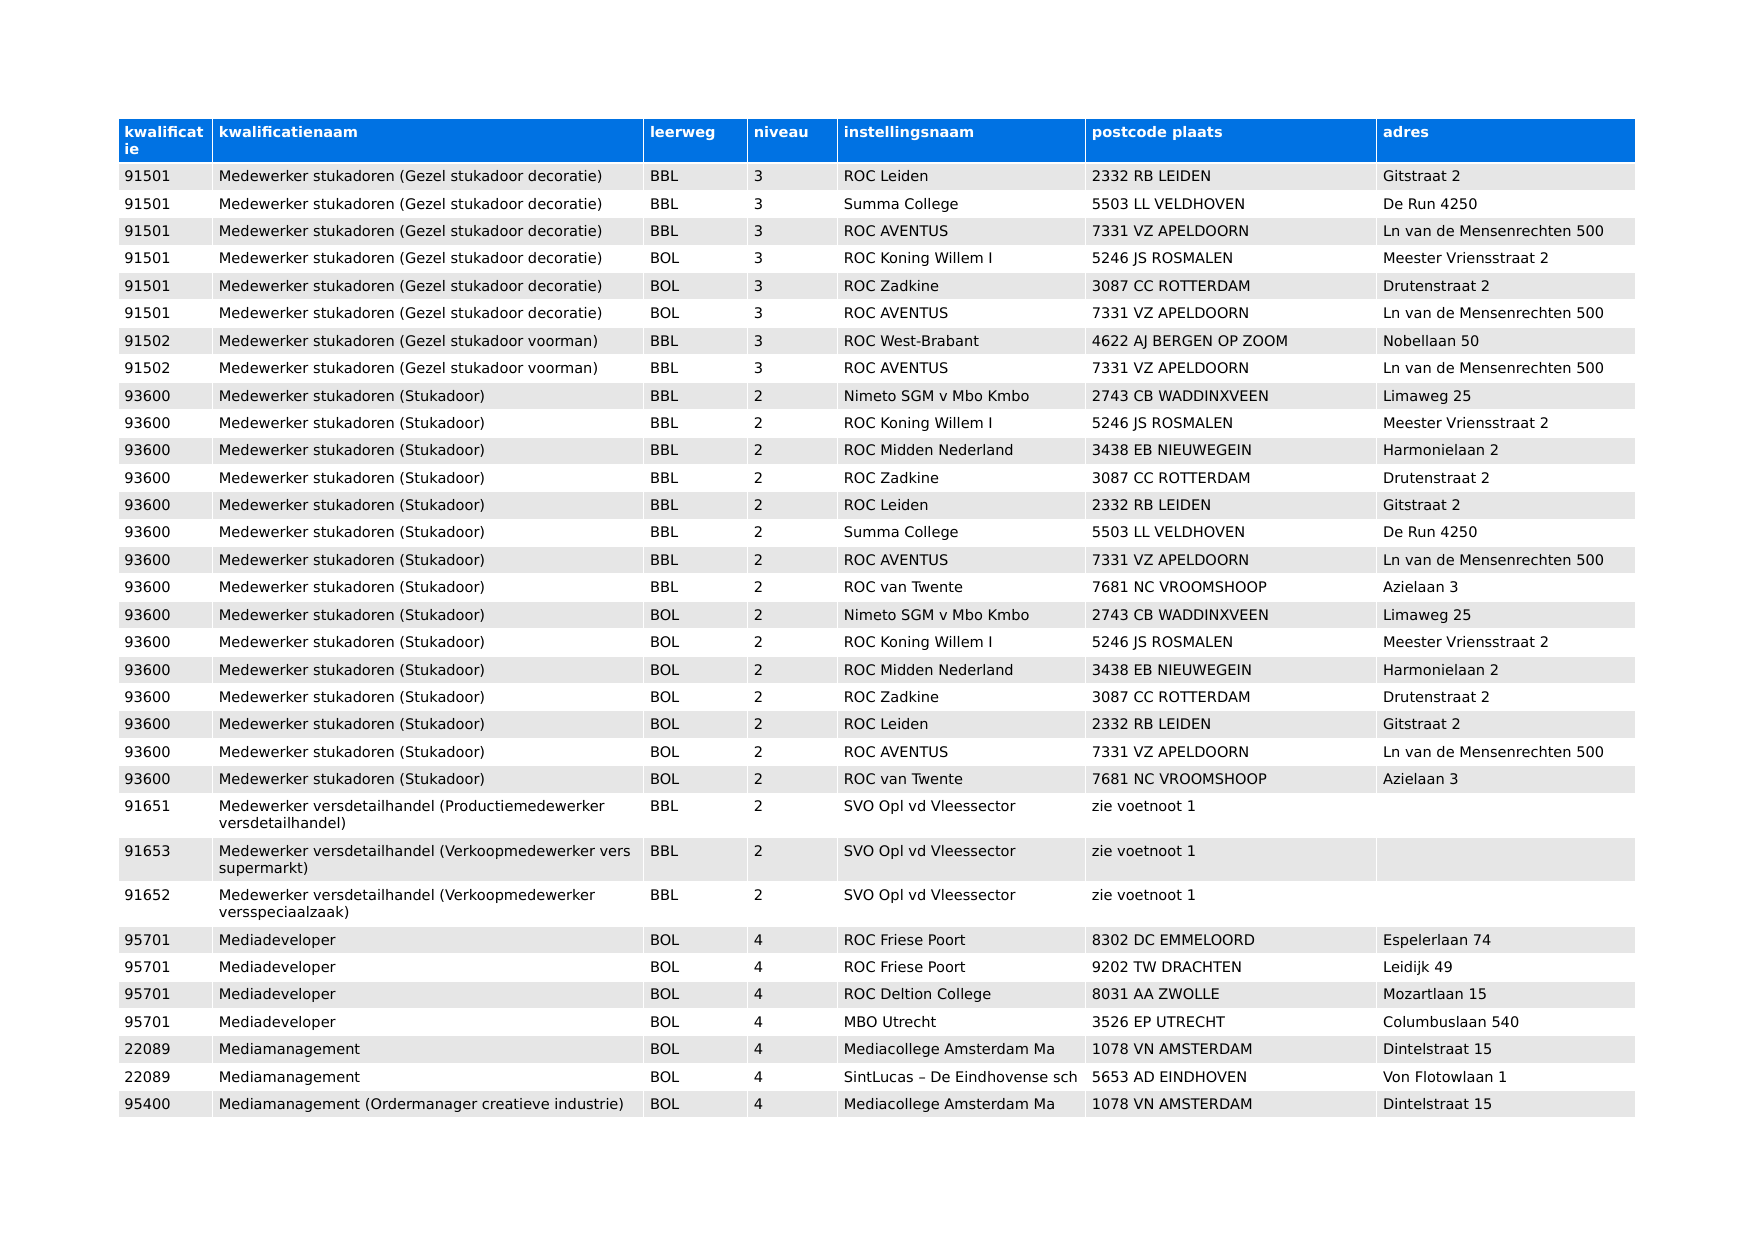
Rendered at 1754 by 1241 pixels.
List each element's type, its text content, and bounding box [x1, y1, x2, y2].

table_cell ROC Zadkine [838, 684, 1085, 710]
table_cell Medewerker stukadoren (Stukadoor) [213, 657, 643, 683]
table_cell 2 [748, 410, 837, 436]
table_cell 91501 [119, 246, 212, 272]
table_cell 2 [748, 657, 837, 683]
table_cell ROC AVENTUS [838, 547, 1085, 573]
table_cell 91502 [119, 355, 212, 382]
table_header instellingsnaam [838, 119, 1085, 162]
table_cell Limaweg 25 [1377, 383, 1635, 409]
table_cell Azielaan 3 [1377, 766, 1635, 793]
table_cell 5653 AD EINDHOVEN [1086, 1064, 1376, 1090]
table_cell 2 [748, 465, 837, 491]
table_cell BBL [644, 438, 747, 464]
table_cell 4 [748, 1064, 837, 1090]
table_cell 91501 [119, 273, 212, 299]
table_cell ROC Leiden [838, 711, 1085, 738]
table_cell Medewerker stukadoren (Stukadoor) [213, 410, 643, 436]
table_cell BOL [644, 1091, 747, 1117]
table_cell Ln van de Mensenrechten 500 [1377, 739, 1635, 765]
table_cell 95701 [119, 927, 212, 953]
table_cell BBL [644, 355, 747, 382]
table_cell Mediadeveloper [213, 927, 643, 953]
table_cell BBL [644, 164, 747, 190]
table_cell BOL [644, 629, 747, 656]
table_cell 2 [748, 838, 837, 881]
table_cell BOL [644, 982, 747, 1008]
table_cell Gitstraat 2 [1377, 711, 1635, 738]
table_cell 91653 [119, 838, 212, 881]
table_cell ROC Zadkine [838, 465, 1085, 491]
table_cell BBL [644, 883, 747, 926]
table_cell BBL [644, 410, 747, 436]
table_cell Dintelstraat 15 [1377, 1036, 1635, 1063]
table_cell Leidijk 49 [1377, 954, 1635, 981]
table_cell 91501 [119, 301, 212, 327]
table_cell 93600 [119, 602, 212, 628]
table_cell Medewerker stukadoren (Stukadoor) [213, 520, 643, 546]
table_cell Nimeto SGM v Mbo Kmbo [838, 383, 1085, 409]
table_cell De Run 4250 [1377, 520, 1635, 546]
table_cell zie voetnoot 1 [1086, 794, 1376, 837]
table_cell Mediamanagement [213, 1036, 643, 1063]
table_header kwalificatie [119, 119, 212, 162]
table_cell 3438 EB NIEUWEGEIN [1086, 657, 1376, 683]
table_cell Gitstraat 2 [1377, 492, 1635, 519]
table_cell 2332 RB LEIDEN [1086, 492, 1376, 519]
table_cell Medewerker stukadoren (Gezel stukadoor decoratie) [213, 246, 643, 272]
table_cell 4 [748, 927, 837, 953]
table_cell 93600 [119, 711, 212, 738]
table_cell 2 [748, 520, 837, 546]
table_cell 7331 VZ APELDOORN [1086, 218, 1376, 245]
table_cell Medewerker stukadoren (Stukadoor) [213, 602, 643, 628]
table_cell Medewerker stukadoren (Stukadoor) [213, 438, 643, 464]
table_cell 5246 JS ROSMALEN [1086, 629, 1376, 656]
table_cell 4 [748, 1009, 837, 1035]
table_cell Drutenstraat 2 [1377, 465, 1635, 491]
table_header niveau [748, 119, 837, 162]
table_cell 7331 VZ APELDOORN [1086, 547, 1376, 573]
table_cell 3 [748, 328, 837, 354]
table_cell BBL [644, 838, 747, 881]
table_cell Meester Vriensstraat 2 [1377, 410, 1635, 436]
table_cell Medewerker stukadoren (Stukadoor) [213, 711, 643, 738]
table_cell 91652 [119, 883, 212, 926]
table_cell BBL [644, 492, 747, 519]
table_cell 4 [748, 982, 837, 1008]
table_cell 2743 CB WADDINXVEEN [1086, 383, 1376, 409]
table_header adres [1377, 119, 1635, 162]
table_cell 3 [748, 355, 837, 382]
table_cell ROC Koning Willem I [838, 246, 1085, 272]
table_cell Espelerlaan 74 [1377, 927, 1635, 953]
table_cell 3 [748, 164, 837, 190]
table_cell 2 [748, 602, 837, 628]
table_cell BBL [644, 383, 747, 409]
table_cell 93600 [119, 766, 212, 793]
table_cell BOL [644, 1036, 747, 1063]
table_cell Medewerker stukadoren (Stukadoor) [213, 739, 643, 765]
table_cell 9202 TW DRACHTEN [1086, 954, 1376, 981]
table_cell ROC Friese Poort [838, 954, 1085, 981]
table_cell zie voetnoot 1 [1086, 838, 1376, 881]
table_cell Mediamanagement (Ordermanager creatieve industrie) [213, 1091, 643, 1117]
table_cell BOL [644, 711, 747, 738]
table_header postcode plaats [1086, 119, 1376, 162]
table_cell ROC AVENTUS [838, 218, 1085, 245]
table_cell 3438 EB NIEUWEGEIN [1086, 438, 1376, 464]
table_cell 7331 VZ APELDOORN [1086, 301, 1376, 327]
table_cell Ln van de Mensenrechten 500 [1377, 218, 1635, 245]
table_cell Von Flotowlaan 1 [1377, 1064, 1635, 1090]
table_cell BBL [644, 191, 747, 217]
table_cell BOL [644, 1009, 747, 1035]
table_cell 5503 LL VELDHOVEN [1086, 520, 1376, 546]
table_cell 91501 [119, 218, 212, 245]
table_cell BOL [644, 602, 747, 628]
table_cell Mediacollege Amsterdam Ma [838, 1036, 1085, 1063]
table_cell 3 [748, 218, 837, 245]
table_cell Drutenstraat 2 [1377, 273, 1635, 299]
table_cell SVO Opl vd Vleessector [838, 794, 1085, 837]
table_cell 93600 [119, 629, 212, 656]
table_cell BBL [644, 547, 747, 573]
table_cell BBL [644, 218, 747, 245]
table_cell 8302 DC EMMELOORD [1086, 927, 1376, 953]
table_cell SVO Opl vd Vleessector [838, 883, 1085, 926]
table_cell 7681 NC VROOMSHOOP [1086, 575, 1376, 601]
table_cell 2 [748, 739, 837, 765]
table_cell Nimeto SGM v Mbo Kmbo [838, 602, 1085, 628]
table_cell 3087 CC ROTTERDAM [1086, 465, 1376, 491]
table_cell Medewerker stukadoren (Gezel stukadoor decoratie) [213, 164, 643, 190]
table_cell BBL [644, 465, 747, 491]
table_cell 5246 JS ROSMALEN [1086, 246, 1376, 272]
table_cell Gitstraat 2 [1377, 164, 1635, 190]
table_cell BOL [644, 954, 747, 981]
table_cell Ln van de Mensenrechten 500 [1377, 547, 1635, 573]
table_cell Mediamanagement [213, 1064, 643, 1090]
table_cell [1377, 838, 1635, 881]
table_cell ROC Friese Poort [838, 927, 1085, 953]
table_cell Medewerker stukadoren (Stukadoor) [213, 492, 643, 519]
table_cell 95701 [119, 954, 212, 981]
table_cell Medewerker stukadoren (Stukadoor) [213, 629, 643, 656]
table_cell 2 [748, 492, 837, 519]
table_cell Medewerker stukadoren (Gezel stukadoor voorman) [213, 328, 643, 354]
table_cell 93600 [119, 492, 212, 519]
table_cell Medewerker stukadoren (Stukadoor) [213, 575, 643, 601]
table_cell Mediadeveloper [213, 982, 643, 1008]
table_cell 93600 [119, 657, 212, 683]
table_cell Medewerker stukadoren (Stukadoor) [213, 684, 643, 710]
table_cell BOL [644, 273, 747, 299]
table_cell 2 [748, 794, 837, 837]
table_cell ROC AVENTUS [838, 355, 1085, 382]
table_cell ROC Leiden [838, 164, 1085, 190]
table_cell 4 [748, 1036, 837, 1063]
table_cell 2 [748, 547, 837, 573]
table_cell Meester Vriensstraat 2 [1377, 246, 1635, 272]
table_cell 91501 [119, 164, 212, 190]
table_cell BOL [644, 684, 747, 710]
table_cell 93600 [119, 547, 212, 573]
table_cell BOL [644, 301, 747, 327]
table_cell Medewerker stukadoren (Stukadoor) [213, 465, 643, 491]
table_cell 7331 VZ APELDOORN [1086, 355, 1376, 382]
table_cell ROC Midden Nederland [838, 438, 1085, 464]
table_cell Columbuslaan 540 [1377, 1009, 1635, 1035]
table_cell 4 [748, 1091, 837, 1117]
table_cell 2743 CB WADDINXVEEN [1086, 602, 1376, 628]
table_cell ROC van Twente [838, 766, 1085, 793]
table_cell 3526 EP UTRECHT [1086, 1009, 1376, 1035]
table_cell 93600 [119, 520, 212, 546]
table_cell Medewerker stukadoren (Gezel stukadoor decoratie) [213, 273, 643, 299]
table_cell BBL [644, 328, 747, 354]
table_cell 7681 NC VROOMSHOOP [1086, 766, 1376, 793]
table_cell 5246 JS ROSMALEN [1086, 410, 1376, 436]
table_cell Medewerker stukadoren (Gezel stukadoor decoratie) [213, 191, 643, 217]
table_cell 3 [748, 191, 837, 217]
table_cell Meester Vriensstraat 2 [1377, 629, 1635, 656]
table_cell BOL [644, 766, 747, 793]
table_cell Medewerker versdetailhandel (Verkoopmedewerker versspeciaalzaak) [213, 883, 643, 926]
table_cell Azielaan 3 [1377, 575, 1635, 601]
table_cell 4622 AJ BERGEN OP ZOOM [1086, 328, 1376, 354]
table_cell ROC AVENTUS [838, 301, 1085, 327]
table_cell 2 [748, 575, 837, 601]
table_cell 1078 VN AMSTERDAM [1086, 1091, 1376, 1117]
table_cell ROC Koning Willem I [838, 410, 1085, 436]
table_cell MBO Utrecht [838, 1009, 1085, 1035]
table_cell 2 [748, 629, 837, 656]
table_cell 3087 CC ROTTERDAM [1086, 273, 1376, 299]
table_cell 93600 [119, 410, 212, 436]
table_cell Medewerker stukadoren (Stukadoor) [213, 383, 643, 409]
table_cell 7331 VZ APELDOORN [1086, 739, 1376, 765]
table_cell 8031 AA ZWOLLE [1086, 982, 1376, 1008]
table_cell Mozartlaan 15 [1377, 982, 1635, 1008]
table_cell Medewerker versdetailhandel (Verkoopmedewerker vers supermarkt) [213, 838, 643, 881]
table_cell 93600 [119, 575, 212, 601]
table_cell Summa College [838, 520, 1085, 546]
table_cell BOL [644, 657, 747, 683]
table_cell 1078 VN AMSTERDAM [1086, 1036, 1376, 1063]
table_cell Medewerker stukadoren (Stukadoor) [213, 766, 643, 793]
table_cell [1377, 883, 1635, 926]
table_cell Limaweg 25 [1377, 602, 1635, 628]
table_cell 95701 [119, 1009, 212, 1035]
table_cell 5503 LL VELDHOVEN [1086, 191, 1376, 217]
table_cell Mediadeveloper [213, 954, 643, 981]
table_cell BOL [644, 927, 747, 953]
table_cell 2 [748, 438, 837, 464]
table_cell ROC van Twente [838, 575, 1085, 601]
table_cell BBL [644, 794, 747, 837]
table_cell 2 [748, 766, 837, 793]
table_cell ROC Leiden [838, 492, 1085, 519]
table_cell ROC West-Brabant [838, 328, 1085, 354]
table_cell 2332 RB LEIDEN [1086, 164, 1376, 190]
table_cell BOL [644, 246, 747, 272]
table_cell 93600 [119, 438, 212, 464]
table_cell BOL [644, 1064, 747, 1090]
table_cell 2 [748, 383, 837, 409]
table_cell ROC Midden Nederland [838, 657, 1085, 683]
table_header kwalificatienaam [213, 119, 643, 162]
table_cell Mediadeveloper [213, 1009, 643, 1035]
table_cell Harmonielaan 2 [1377, 438, 1635, 464]
table_cell Medewerker stukadoren (Gezel stukadoor voorman) [213, 355, 643, 382]
table_cell Medewerker stukadoren (Gezel stukadoor decoratie) [213, 218, 643, 245]
table_cell 22089 [119, 1064, 212, 1090]
table_cell ROC Koning Willem I [838, 629, 1085, 656]
table_cell 2332 RB LEIDEN [1086, 711, 1376, 738]
table_cell 91502 [119, 328, 212, 354]
table_cell ROC Zadkine [838, 273, 1085, 299]
table_cell Mediacollege Amsterdam Ma [838, 1091, 1085, 1117]
table_cell 3087 CC ROTTERDAM [1086, 684, 1376, 710]
table_cell [1377, 794, 1635, 837]
table_cell 3 [748, 246, 837, 272]
table_cell SVO Opl vd Vleessector [838, 838, 1085, 881]
table_cell zie voetnoot 1 [1086, 883, 1376, 926]
table_cell ROC Deltion College [838, 982, 1085, 1008]
table_cell Nobellaan 50 [1377, 328, 1635, 354]
table_header leerweg [644, 119, 747, 162]
table_cell 4 [748, 954, 837, 981]
table_cell Summa College [838, 191, 1085, 217]
table_cell De Run 4250 [1377, 191, 1635, 217]
table_cell Ln van de Mensenrechten 500 [1377, 355, 1635, 382]
table_cell 93600 [119, 739, 212, 765]
table_cell 91651 [119, 794, 212, 837]
table_cell Medewerker stukadoren (Stukadoor) [213, 547, 643, 573]
table_cell 2 [748, 711, 837, 738]
table_cell 95701 [119, 982, 212, 1008]
table_cell 22089 [119, 1036, 212, 1063]
table_cell 91501 [119, 191, 212, 217]
table_cell Harmonielaan 2 [1377, 657, 1635, 683]
table_cell BOL [644, 739, 747, 765]
table_cell Ln van de Mensenrechten 500 [1377, 301, 1635, 327]
table_cell Medewerker versdetailhandel (Productiemedewerker versdetailhandel) [213, 794, 643, 837]
table_cell BBL [644, 520, 747, 546]
table_cell ROC AVENTUS [838, 739, 1085, 765]
table_cell 93600 [119, 465, 212, 491]
table_cell Dintelstraat 15 [1377, 1091, 1635, 1117]
table_cell 93600 [119, 684, 212, 710]
table_cell 2 [748, 883, 837, 926]
table_cell Drutenstraat 2 [1377, 684, 1635, 710]
table_cell 93600 [119, 383, 212, 409]
table_cell 2 [748, 684, 837, 710]
table_cell 3 [748, 273, 837, 299]
table_cell 3 [748, 301, 837, 327]
table_cell 95400 [119, 1091, 212, 1117]
table_cell BBL [644, 575, 747, 601]
table_cell Medewerker stukadoren (Gezel stukadoor decoratie) [213, 301, 643, 327]
table_cell SintLucas – De Eindhovense sch [838, 1064, 1085, 1090]
